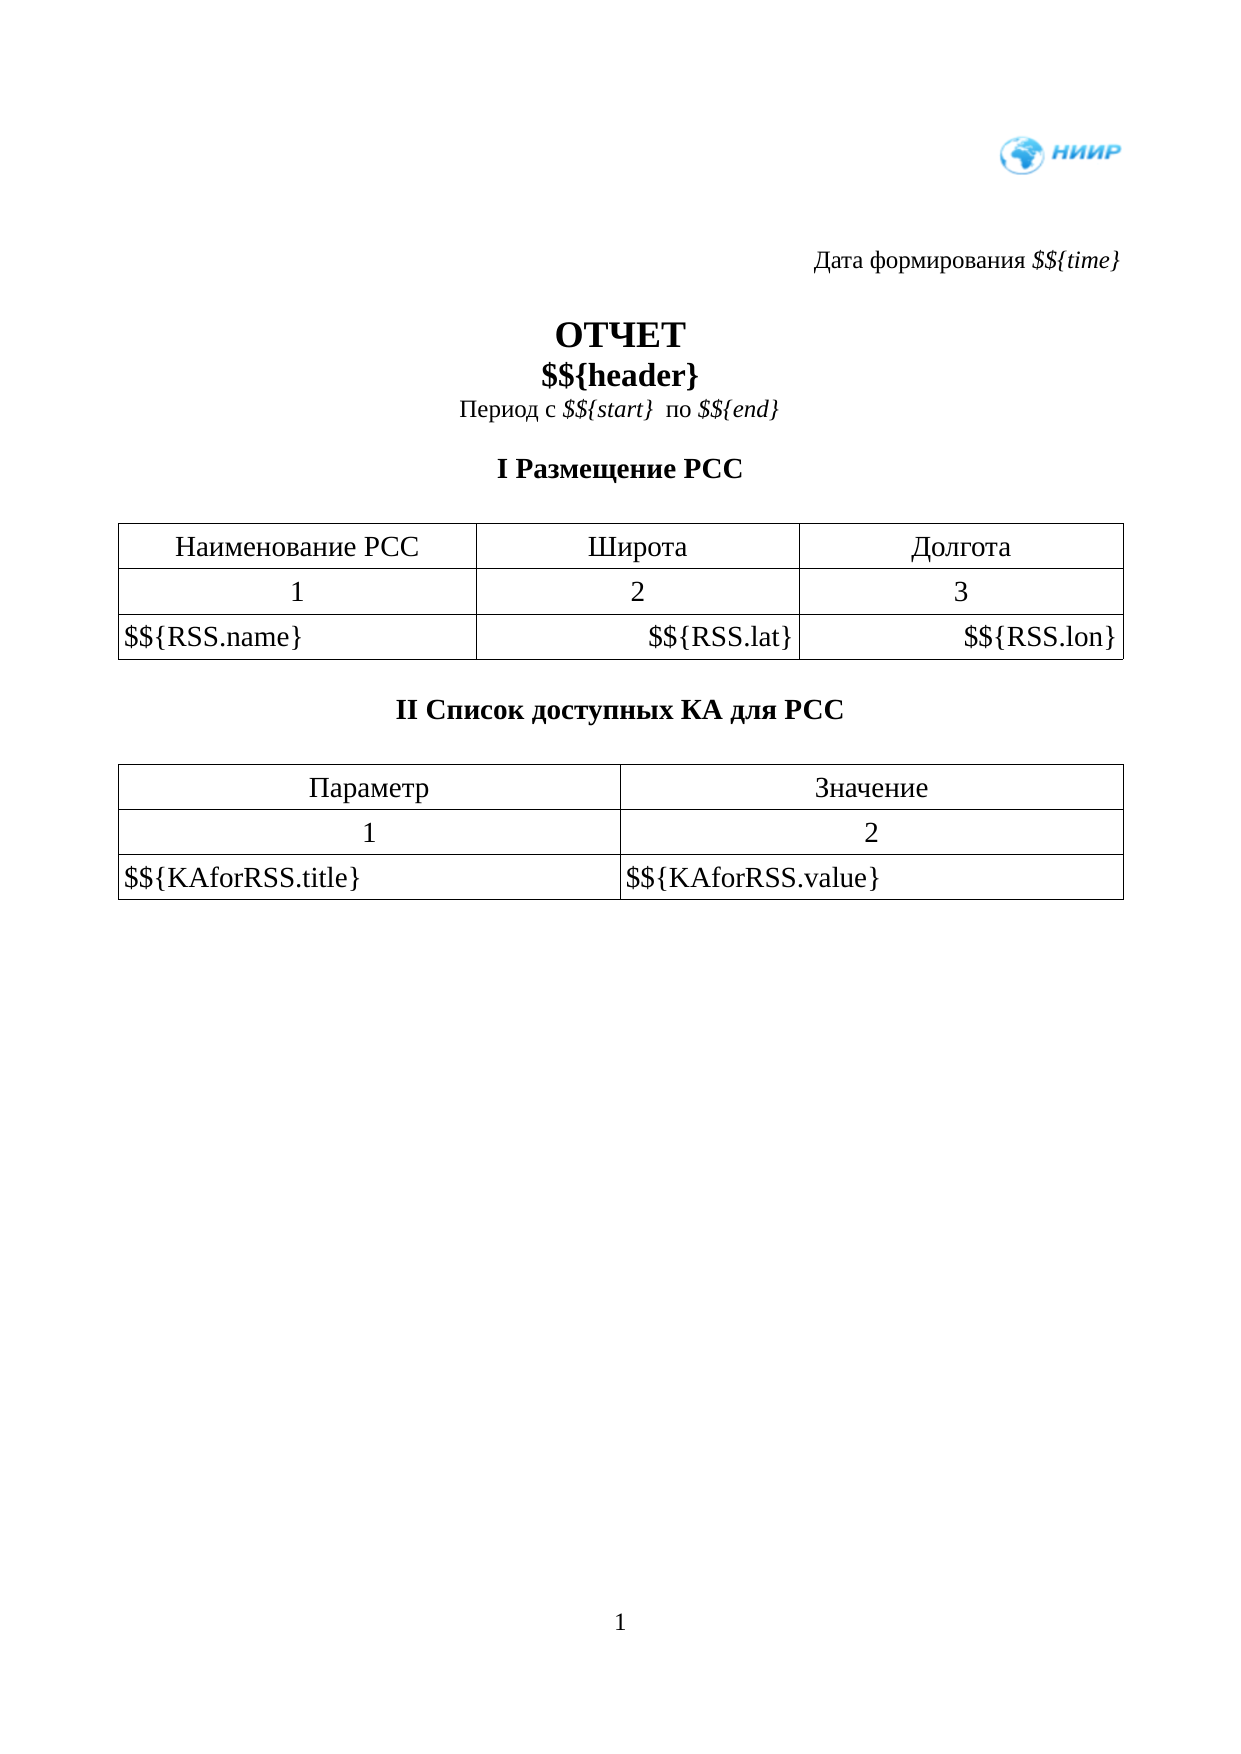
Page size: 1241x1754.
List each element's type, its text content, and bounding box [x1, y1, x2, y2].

table_cell 1 [119, 569, 476, 613]
table_header Наименование РСС [119, 524, 476, 568]
picture [998, 118, 1123, 188]
table_cell $${KAforRSS.value} [621, 855, 1123, 899]
text Дата формирования $${time} [118, 245, 1122, 274]
table_header Долгота [800, 524, 1123, 568]
text Период с $${start} по $${end} [118, 394, 1122, 423]
table_cell 1 [119, 810, 620, 854]
text $${header} [118, 356, 1122, 394]
table_cell 2 [477, 569, 799, 613]
table_header Параметр [119, 765, 620, 809]
table_header Широта [477, 524, 799, 568]
text II Список доступных КА для РСС [118, 692, 1122, 726]
text ОТЧЕТ [118, 312, 1122, 356]
table_cell $${RSS.name} [119, 615, 476, 658]
table_cell $${RSS.lat} [477, 615, 799, 658]
table_cell $${RSS.lon} [800, 615, 1123, 658]
table_header Значение [621, 765, 1123, 809]
text I Размещение РСС [118, 451, 1122, 485]
table_cell 2 [621, 810, 1123, 854]
table_cell 3 [800, 569, 1123, 613]
table_cell $${KAforRSS.title} [119, 855, 620, 899]
